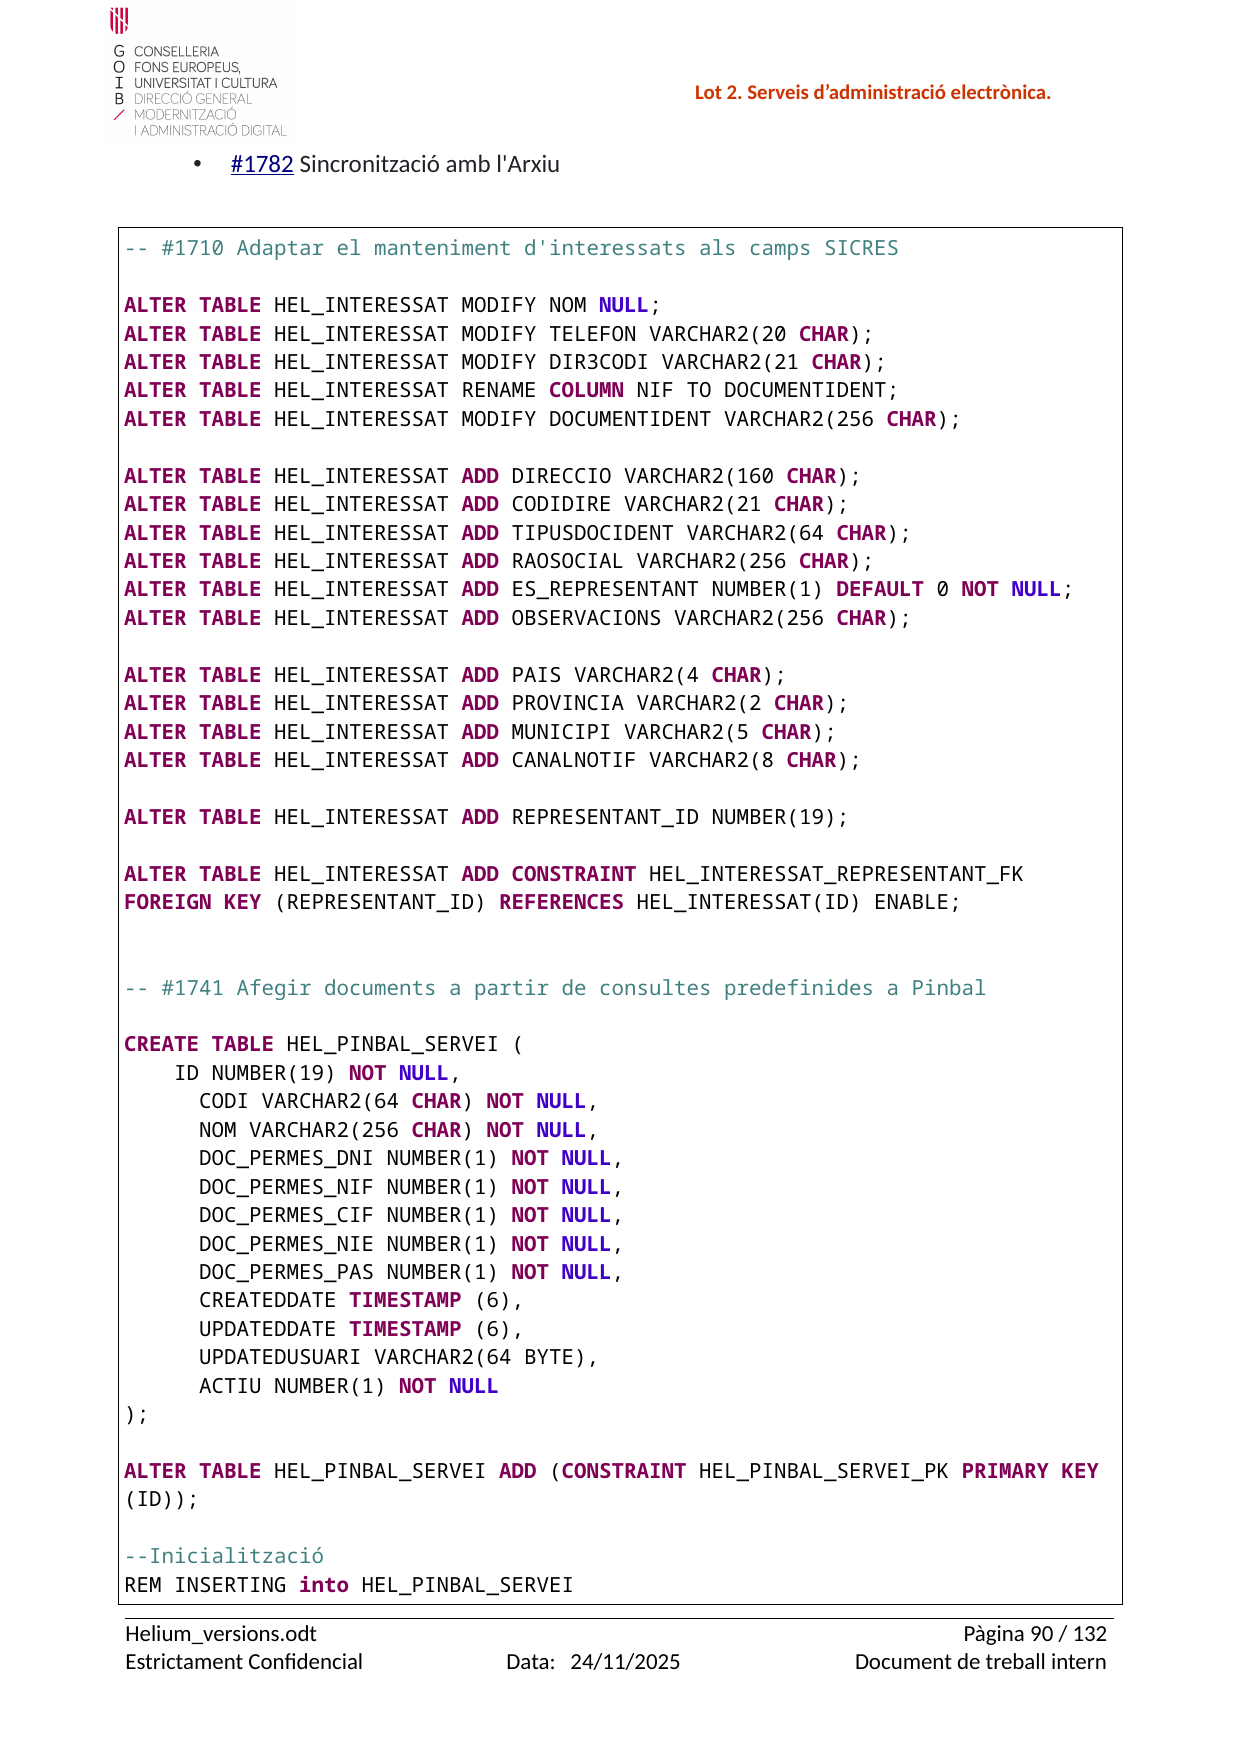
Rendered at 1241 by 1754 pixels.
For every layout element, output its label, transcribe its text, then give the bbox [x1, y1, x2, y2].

picture [100, 0, 297, 144]
list #1782 Sincronització amb l'Arxiu [193, 148, 1122, 178]
table_header -- #1710 Adaptar el manteniment d'interessats als camps SICRES ALTER TABLE HEL_INTERESSAT MODIFY NOM NULL; ALTER TABLE HEL_INTERESSAT MODIFY TELEFON VARCHAR2(20 CHAR); ALTER TABLE HEL_INTERESSAT MODIFY DIR3CODI VARCHAR2(21 CHAR); ALTER TABLE HEL_INTERESSAT RENAME COLUMN NIF TO DOCUMENTIDENT; ALTER TABLE HEL_INTERESSAT MODIFY DOCUMENTIDENT VARCHAR2(256 CHAR); ALTER TABLE HEL_INTERESSAT ADD DIRECCIO VARCHAR2(160 CHAR); ALTER TABLE HEL_INTERESSAT ADD CODIDIRE VARCHAR2(21 CHAR); ALTER TABLE HEL_INTERESSAT ADD TIPUSDOCIDENT VARCHAR2(64 CHAR); ALTER TABLE HEL_INTERESSAT ADD RAOSOCIAL VARCHAR2(256 CHAR); ALTER TABLE HEL_INTERESSAT ADD ES_REPRESENTANT NUMBER(1) DEFAULT 0 NOT NULL; ALTER TABLE HEL_INTERESSAT ADD OBSERVACIONS VARCHAR2(256 CHAR); ALTER TABLE HEL_INTERESSAT ADD PAIS VARCHAR2(4 CHAR); ALTER TABLE HEL_INTERESSAT ADD PROVINCIA VARCHAR2(2 CHAR); ALTER TABLE HEL_INTERESSAT ADD MUNICIPI VARCHAR2(5 CHAR); ALTER TABLE HEL_INTERESSAT ADD CANALNOTIF VARCHAR2(8 CHAR); ALTER TABLE HEL_INTERESSAT ADD REPRESENTANT_ID NUMBER(19); ALTER TABLE HEL_INTERESSAT ADD CONSTRAINT HEL_INTERESSAT_REPRESENTANT_FK FOREIGN KEY (REPRESENTANT_ID) REFERENCES HEL_INTERESSAT(ID) ENABLE; -- #1741 Afegir documents a partir de consultes predefinides a Pinbal CREATE TABLE HEL_PINBAL_SERVEI ( ID NUMBER(19) NOT NULL, CODI VARCHAR2(64 CHAR) NOT NULL, NOM VARCHAR2(256 CHAR) NOT NULL, DOC_PERMES_DNI NUMBER(1) NOT NULL, DOC_PERMES_NIF NUMBER(1) NOT NULL, DOC_PERMES_CIF NUMBER(1) NOT NULL, DOC_PERMES_NIE NUMBER(1) NOT NULL, DOC_PERMES_PAS NUMBER(1) NOT NULL, CREATEDDATE TIMESTAMP (6), UPDATEDDATE TIMESTAMP (6), UPDATEDUSUARI VARCHAR2(64 BYTE), ACTIU NUMBER(1) NOT NULL ); ALTER TABLE HEL_PINBAL_SERVEI ADD (CONSTRAINT HEL_PINBAL_SERVEI_PK PRIMARY KEY (ID)); --Inicialització REM INSERTING into HEL_PINBAL_SERVEI [119, 228, 1122, 1604]
